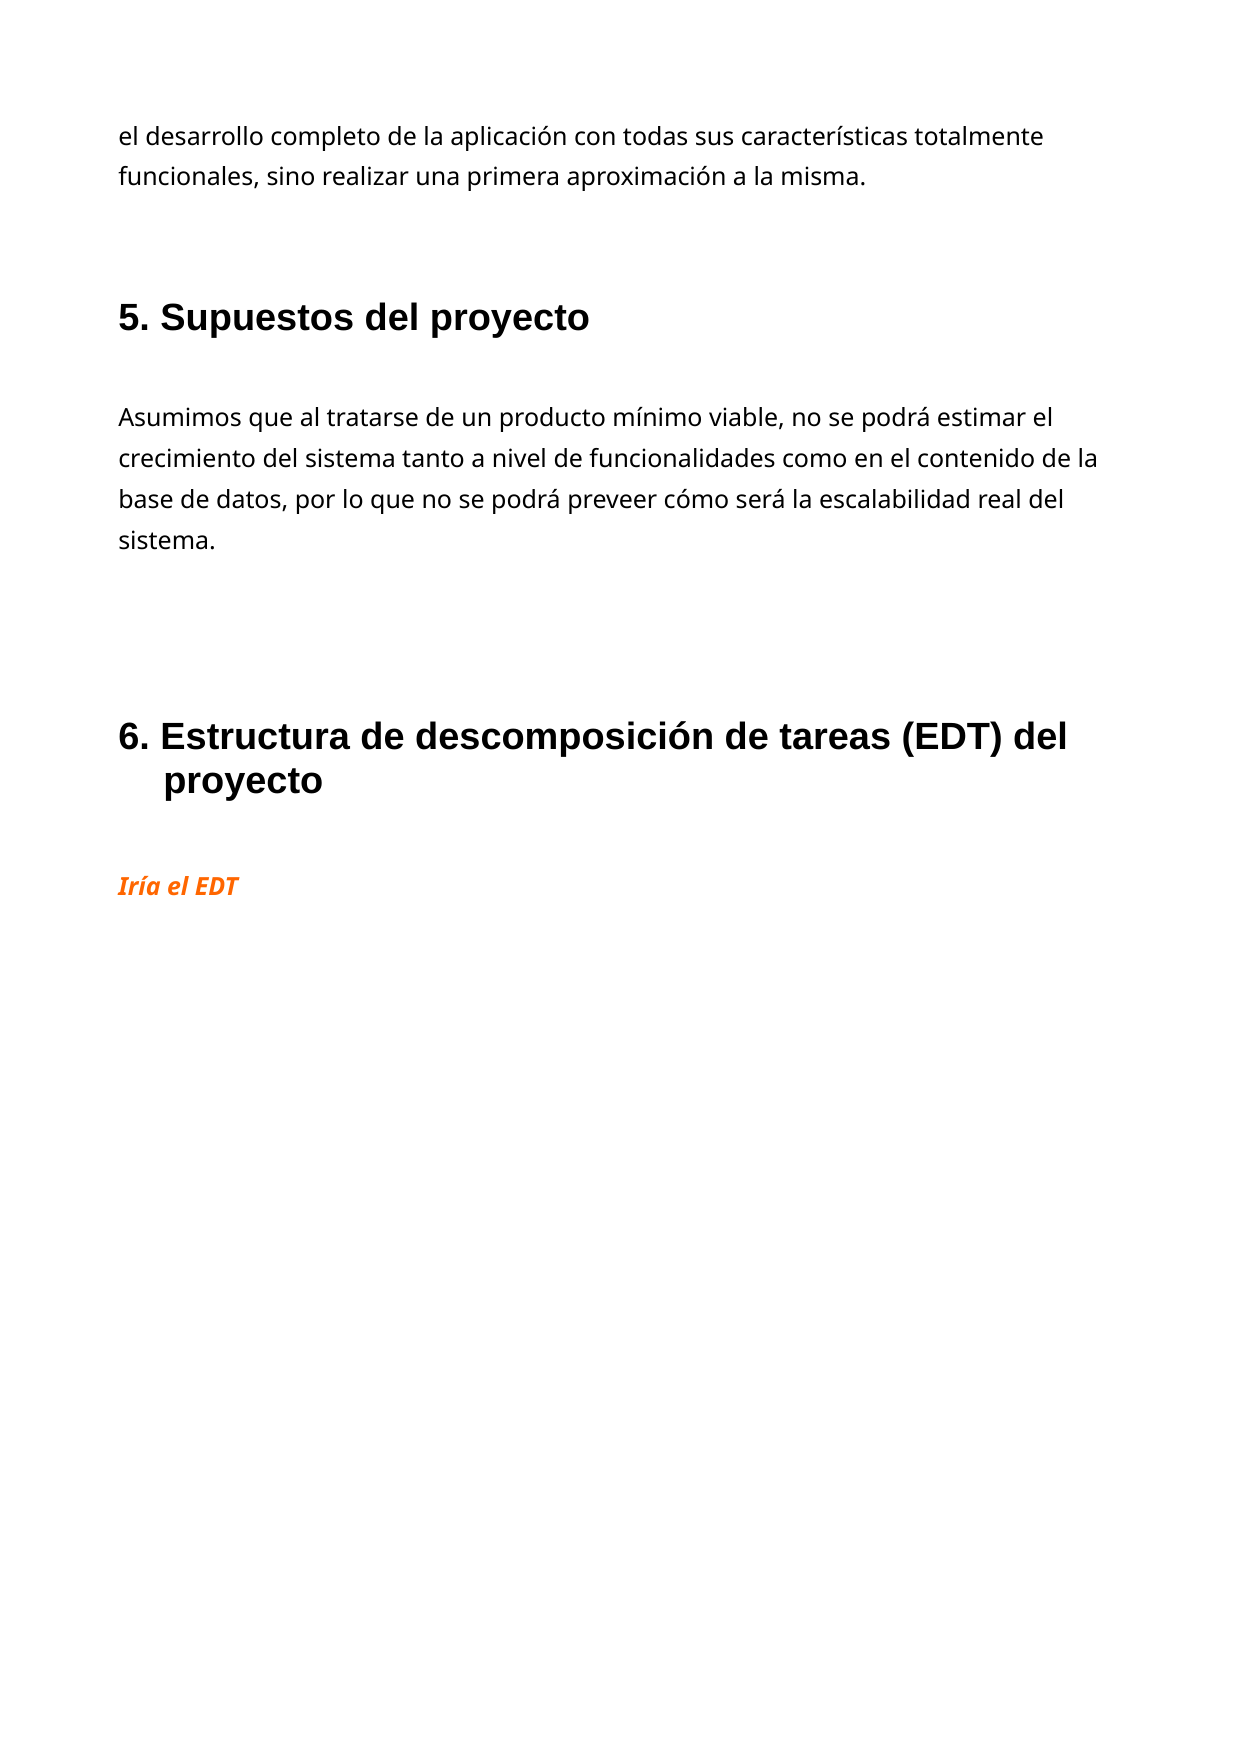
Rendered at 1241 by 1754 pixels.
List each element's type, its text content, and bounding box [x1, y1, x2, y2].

subtitle 6. Estructura de descomposición de tareas (EDT) del proyecto [118, 714, 1122, 801]
text el desarrollo completo de la aplicación con todas sus características totalmente funcionales, sino realizar una primera aproximación a la misma. [118, 118, 1122, 193]
subtitle 5. Supuestos del proyecto [118, 295, 1122, 338]
text Asumimos que al tratarse de un producto mínimo viable, no se podrá estimar el crecimiento del sistema tanto a nivel de funcionalidades como en el contenido de la base de datos, por lo que no se podrá preveer cómo será la escalabilidad real del sistema. [118, 400, 1122, 557]
text Iría el EDT [118, 869, 1122, 903]
